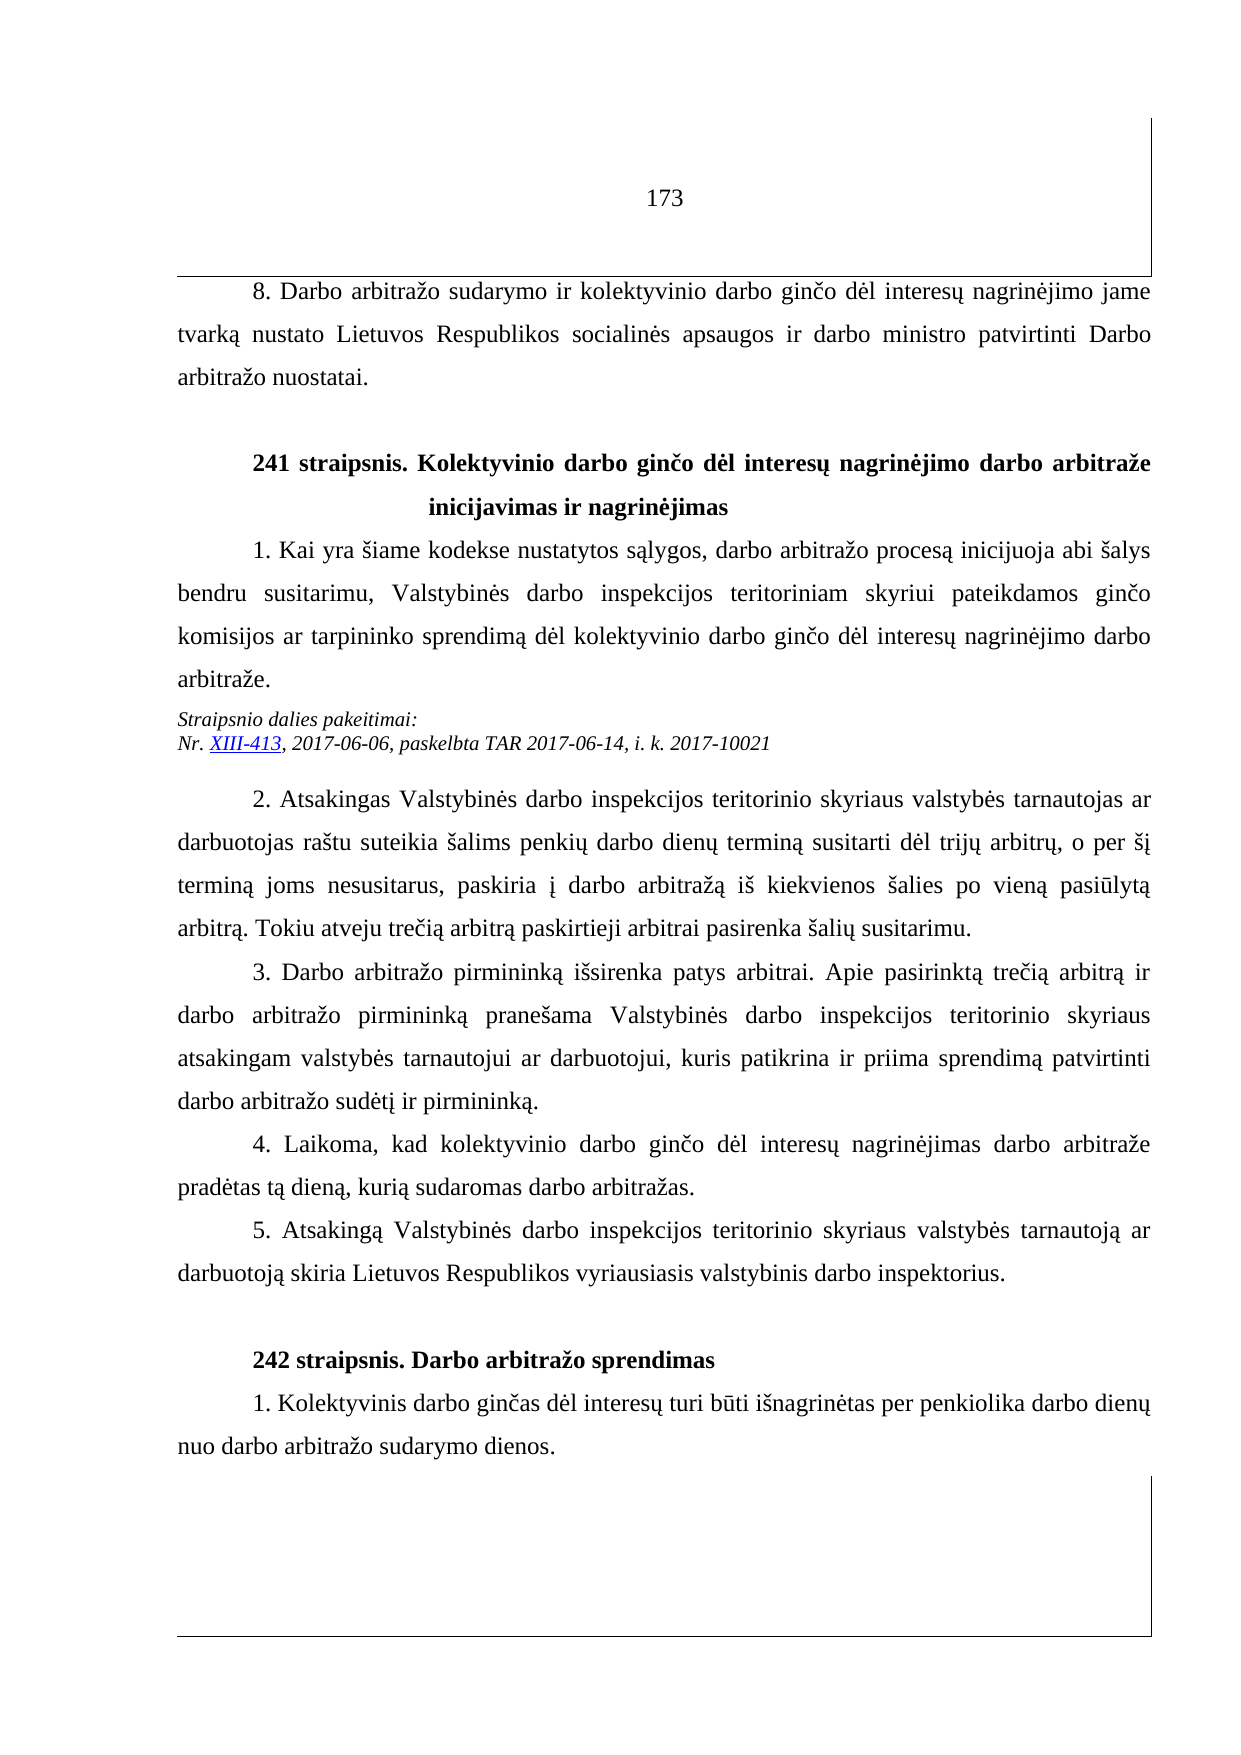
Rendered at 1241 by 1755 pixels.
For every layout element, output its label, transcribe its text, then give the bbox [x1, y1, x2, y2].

text 4. Laikoma, kad kolektyvinio darbo ginčo dėl interesų nagrinėjimas darbo arbitraže pradėtas tą dieną, kurią sudaromas darbo arbitražas. [177, 1129, 1152, 1201]
text 8. Darbo arbitražo sudarymo ir kolektyvinio darbo ginčo dėl interesų nagrinėjimo jame tvarką nustato Lietuvos Respublikos socialinės apsaugos ir darbo ministro patvirtinti Darbo arbitražo nuostatai. [177, 276, 1152, 391]
text 5. Atsakingą Valstybinės darbo inspekcijos teritorinio skyriaus valstybės tarnautoją ar darbuotoją skiria Lietuvos Respublikos vyriausiasis valstybinis darbo inspektorius. [177, 1215, 1152, 1287]
text Straipsnio dalies pakeitimai: [177, 707, 1152, 731]
text 1. Kolektyvinis darbo ginčas dėl interesų turi būti išnagrinėtas per penkiolika darbo dienų nuo darbo arbitražo sudarymo dienos. [177, 1388, 1152, 1460]
subtitle 241 straipsnis. Kolektyvinio darbo ginčo dėl interesų nagrinėjimo darbo arbitraže inicijavimas ir nagrinėjimas [252, 448, 1152, 520]
text 1. Kai yra šiame kodekse nustatytos sąlygos, darbo arbitražo procesą inicijuoja abi šalys bendru susitarimu, Valstybinės darbo inspekcijos teritoriniam skyriui pateikdamos ginčo komisijos ar tarpininko sprendimą dėl kolektyvinio darbo ginčo dėl interesų nagrinėjimo darbo arbitraže. [177, 535, 1152, 693]
subtitle 242 straipsnis. Darbo arbitražo sprendimas [177, 1345, 1152, 1373]
text Nr. XIII-413, 2017-06-06, paskelbta TAR 2017-06-14, i. k. 2017-10021 [177, 731, 1152, 755]
text 2. Atsakingas Valstybinės darbo inspekcijos teritorinio skyriaus valstybės tarnautojas ar darbuotojas raštu suteikia šalims penkių darbo dienų terminą susitarti dėl trijų arbitrų, o per šį terminą joms nesusitarus, paskiria į darbo arbitražą iš kiekvienos šalies po vieną pasiūlytą arbitrą. Tokiu atveju trečią arbitrą paskirtieji arbitrai pasirenka šalių susitarimu. [177, 784, 1152, 942]
text 3. Darbo arbitražo pirmininką išsirenka patys arbitrai. Apie pasirinktą trečią arbitrą ir darbo arbitražo pirmininką pranešama Valstybinės darbo inspekcijos teritorinio skyriaus atsakingam valstybės tarnautojui ar darbuotojui, kuris patikrina ir priima sprendimą patvirtinti darbo arbitražo sudėtį ir pirmininką. [177, 957, 1152, 1115]
